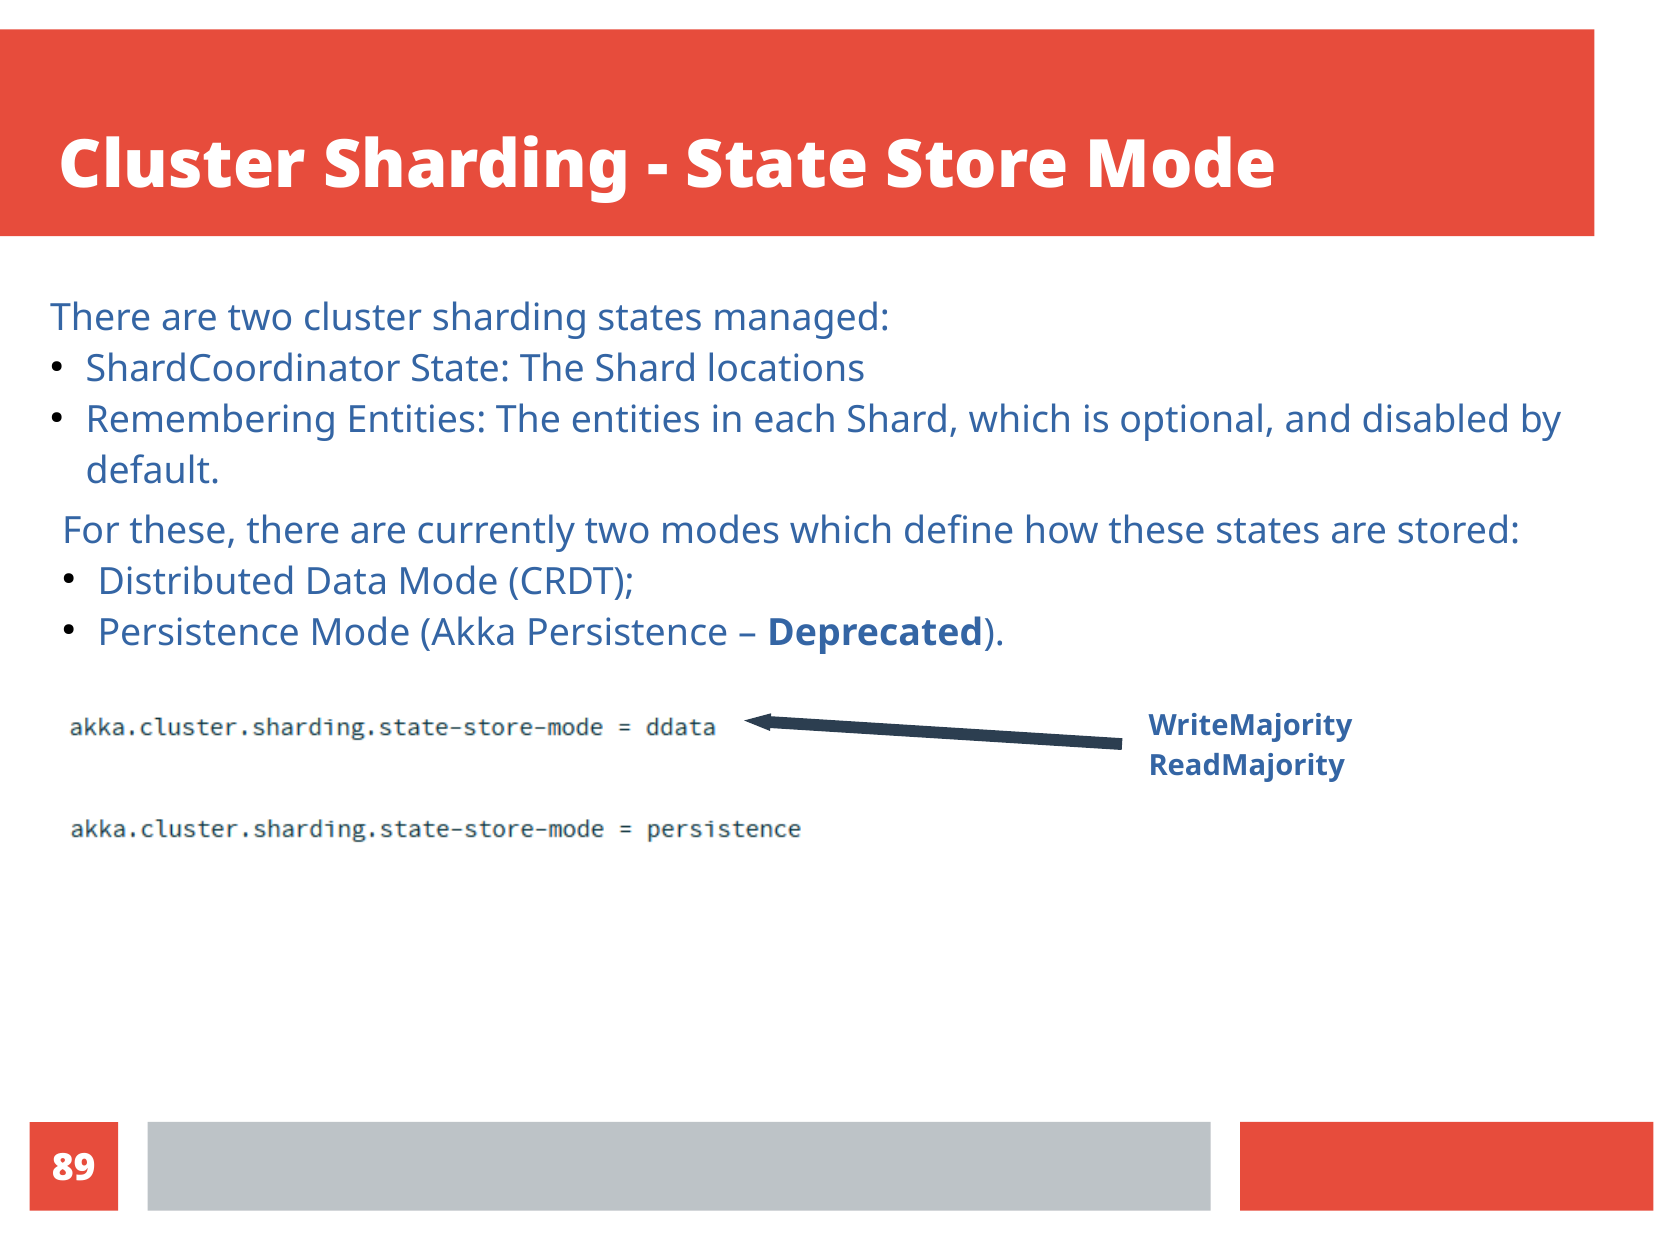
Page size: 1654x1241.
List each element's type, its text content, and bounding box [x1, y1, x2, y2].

text_box For these, there are currently two modes which define how these states are stored: Distributed Data Mode (CRDT); Persistence Mode (Akka Persistence – Deprecated). [47, 496, 1360, 653]
text_box WriteMajority ReadMajority [1133, 696, 1342, 786]
title Cluster Sharding - State Store Mode [59, 59, 1595, 207]
picture [60, 802, 815, 863]
picture [59, 699, 728, 756]
text_box There are two cluster sharding states managed: ShardCoordinator State: The Shard locations Remembering Entities: The entities in each Shard, which is optional, and disabled by default. [35, 283, 1595, 441]
